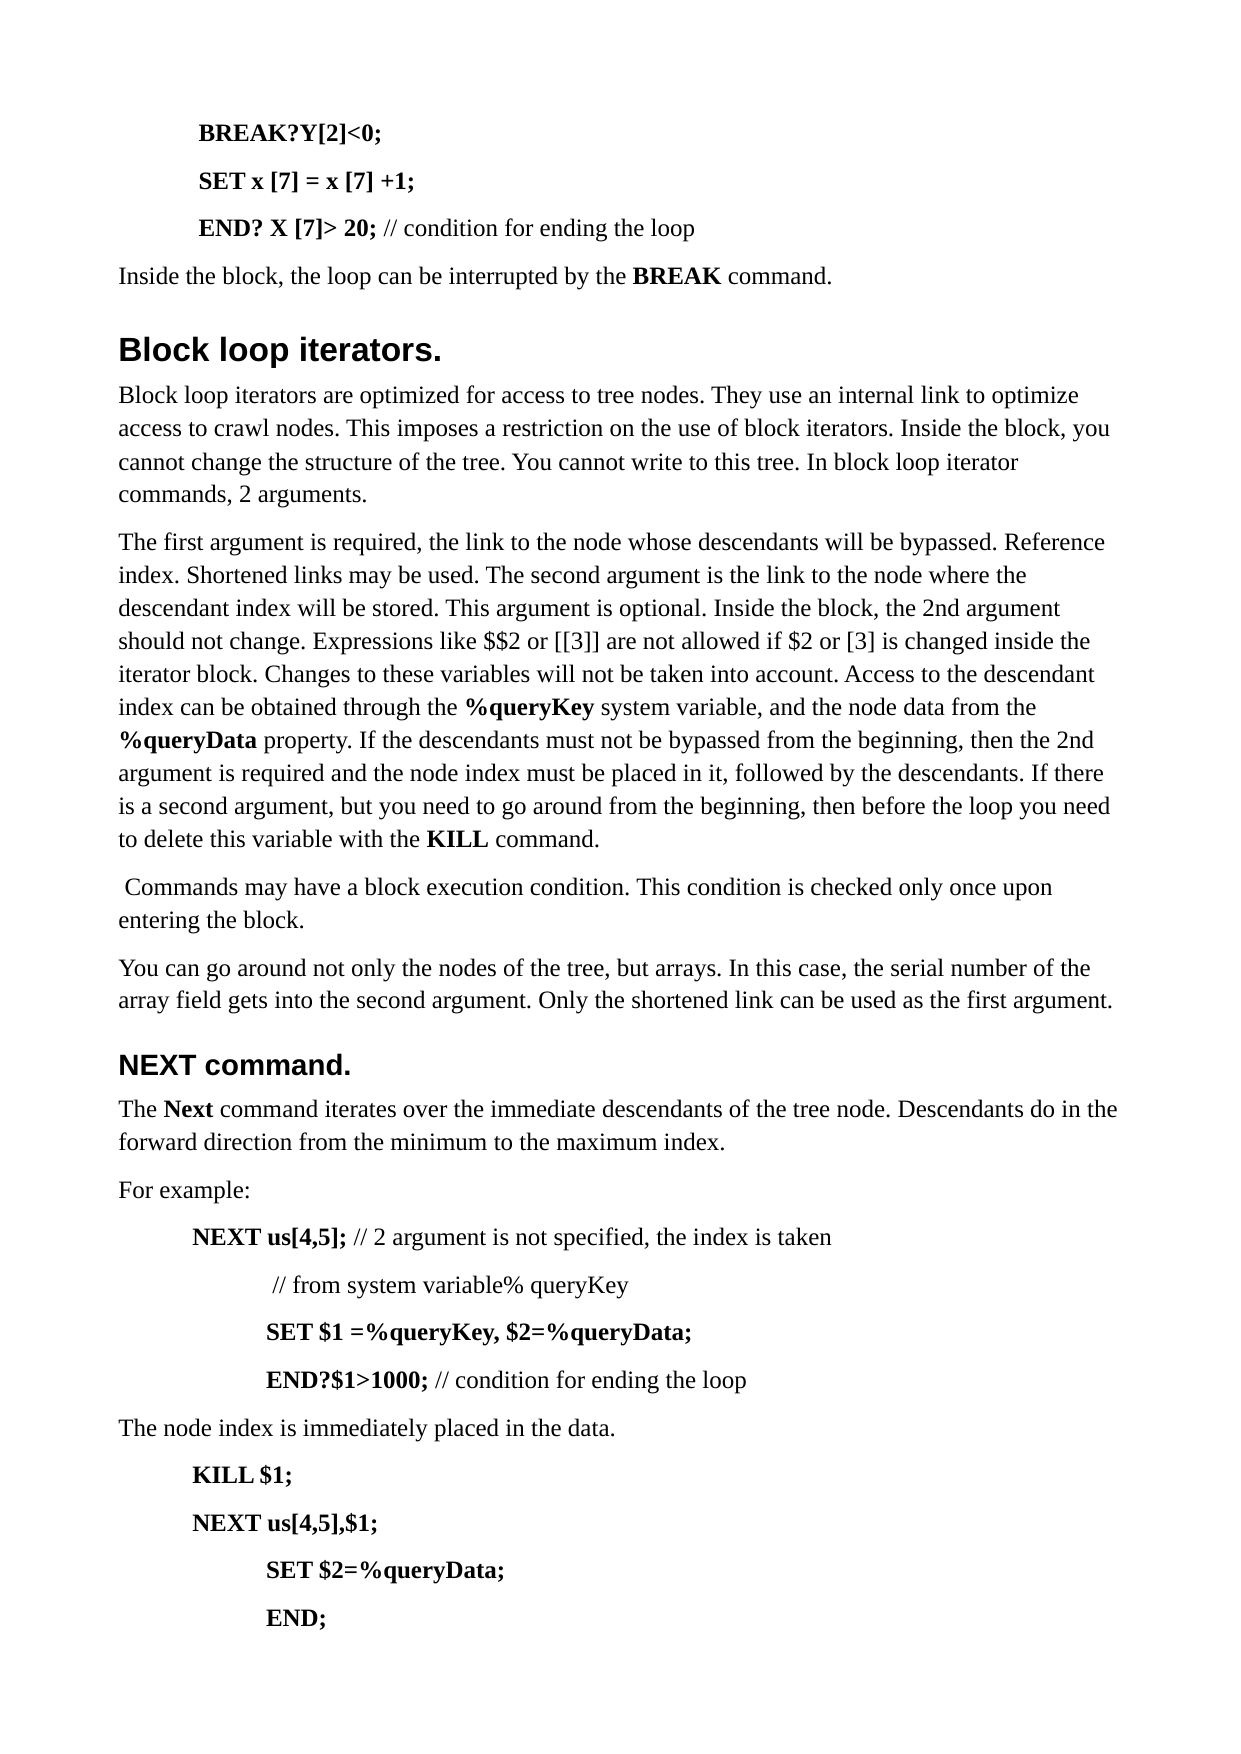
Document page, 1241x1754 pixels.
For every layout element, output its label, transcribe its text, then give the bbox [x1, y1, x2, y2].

text The node index is immediately placed in the data. [118, 1413, 1122, 1441]
text SET $1 =%queryKey, $2=%queryData; [118, 1317, 1122, 1346]
text END? X [7]> 20; // condition for ending the loop [118, 213, 1122, 242]
text Block loop iterators are optimized for access to tree nodes. They use an internal link to optimize access to crawl nodes. This imposes a restriction on the use of block iterators. Inside the block, you cannot change the structure of the tree. You cannot write to this tree. In block loop iterator commands, 2 arguments. [118, 381, 1122, 508]
text SET $2=%queryData; [118, 1556, 1122, 1584]
text Inside the block, the loop can be interrupted by the BREAK command. [118, 261, 1122, 290]
text KILL $1; [118, 1460, 1122, 1489]
text NEXT us[4,5],$1; [118, 1508, 1122, 1537]
text NEXT us[4,5]; // 2 argument is not specified, the index is taken [118, 1222, 1122, 1251]
text The Next command iterates over the immediate descendants of the tree node. Descendants do in the forward direction from the minimum to the maximum index. [118, 1094, 1122, 1156]
text END; [118, 1603, 1122, 1632]
text Commands may have a block execution condition. This condition is checked only once upon entering the block. [118, 872, 1122, 934]
text // from system variable% queryKey [118, 1270, 1122, 1299]
text You can go around not only the nodes of the tree, but arrays. In this case, the serial number of the array field gets into the second argument. Only the shortened link can be used as the first argument. [118, 953, 1122, 1014]
text END?$1>1000; // condition for ending the loop [118, 1365, 1122, 1394]
text BREAK?Y[2]<0; [118, 118, 1122, 147]
text SET x [7] = x [7] +1; [118, 166, 1122, 194]
subtitle NEXT command. [118, 1048, 1122, 1082]
text For example: [118, 1175, 1122, 1203]
text The first argument is required, the link to the node whose descendants will be bypassed. Reference index. Shortened links may be used. The second argument is the link to the node where the descendant index will be stored. This argument is optional. Inside the block, the 2nd argument should not change. Expressions like $$2 or [[3]] are not allowed if $2 or [3] is changed inside the iterator block. Changes to these variables will not be taken into account. Access to the descendant index can be obtained through the %queryKey system variable, and the node data from the %queryData property. If the descendants must not be bypassed from the beginning, then the 2nd argument is required and the node index must be placed in it, followed by the descendants. If there is a second argument, but you need to go around from the beginning, then before the loop you need to delete this variable with the KILL command. [118, 527, 1122, 853]
subtitle Block loop iterators. [118, 329, 1122, 368]
